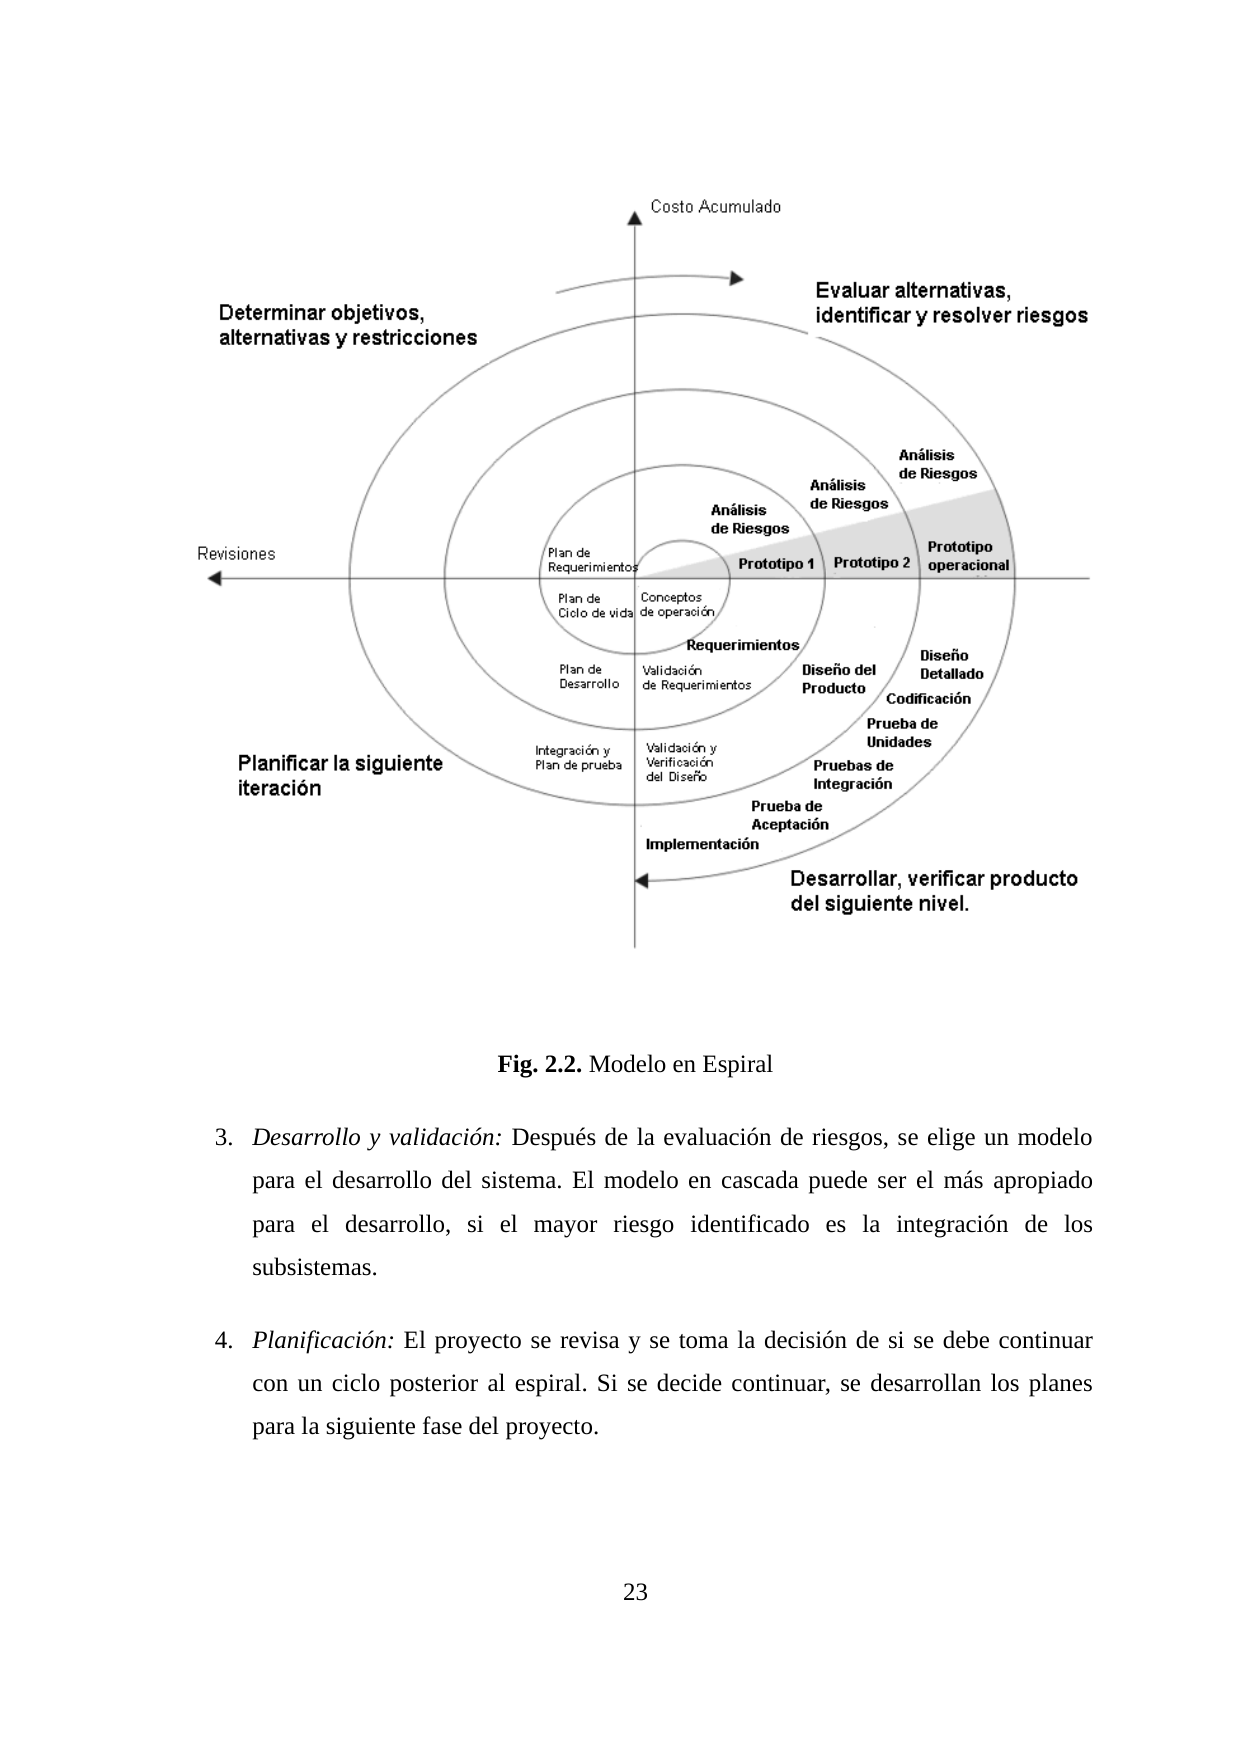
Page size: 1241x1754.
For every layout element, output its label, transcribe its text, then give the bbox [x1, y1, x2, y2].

list Desarrollo y validación: Después de la evaluación de riesgos, se elige un modelo para el desarrollo del sistema. El modelo en cascada puede ser el más apropiado para el desarrollo, si el mayor riesgo identificado es la integración de los subsistemas. [214, 1122, 1093, 1281]
picture [172, 177, 1099, 962]
list Planificación: El proyecto se revisa y se toma la decisión de si se debe continuar con un ciclo posterior al espiral. Si se decide continuar, se desarrollan los planes para la siguiente fase del proyecto. [214, 1325, 1093, 1440]
text Fig. 2.2. Modelo en Espiral [175, 1049, 1093, 1078]
